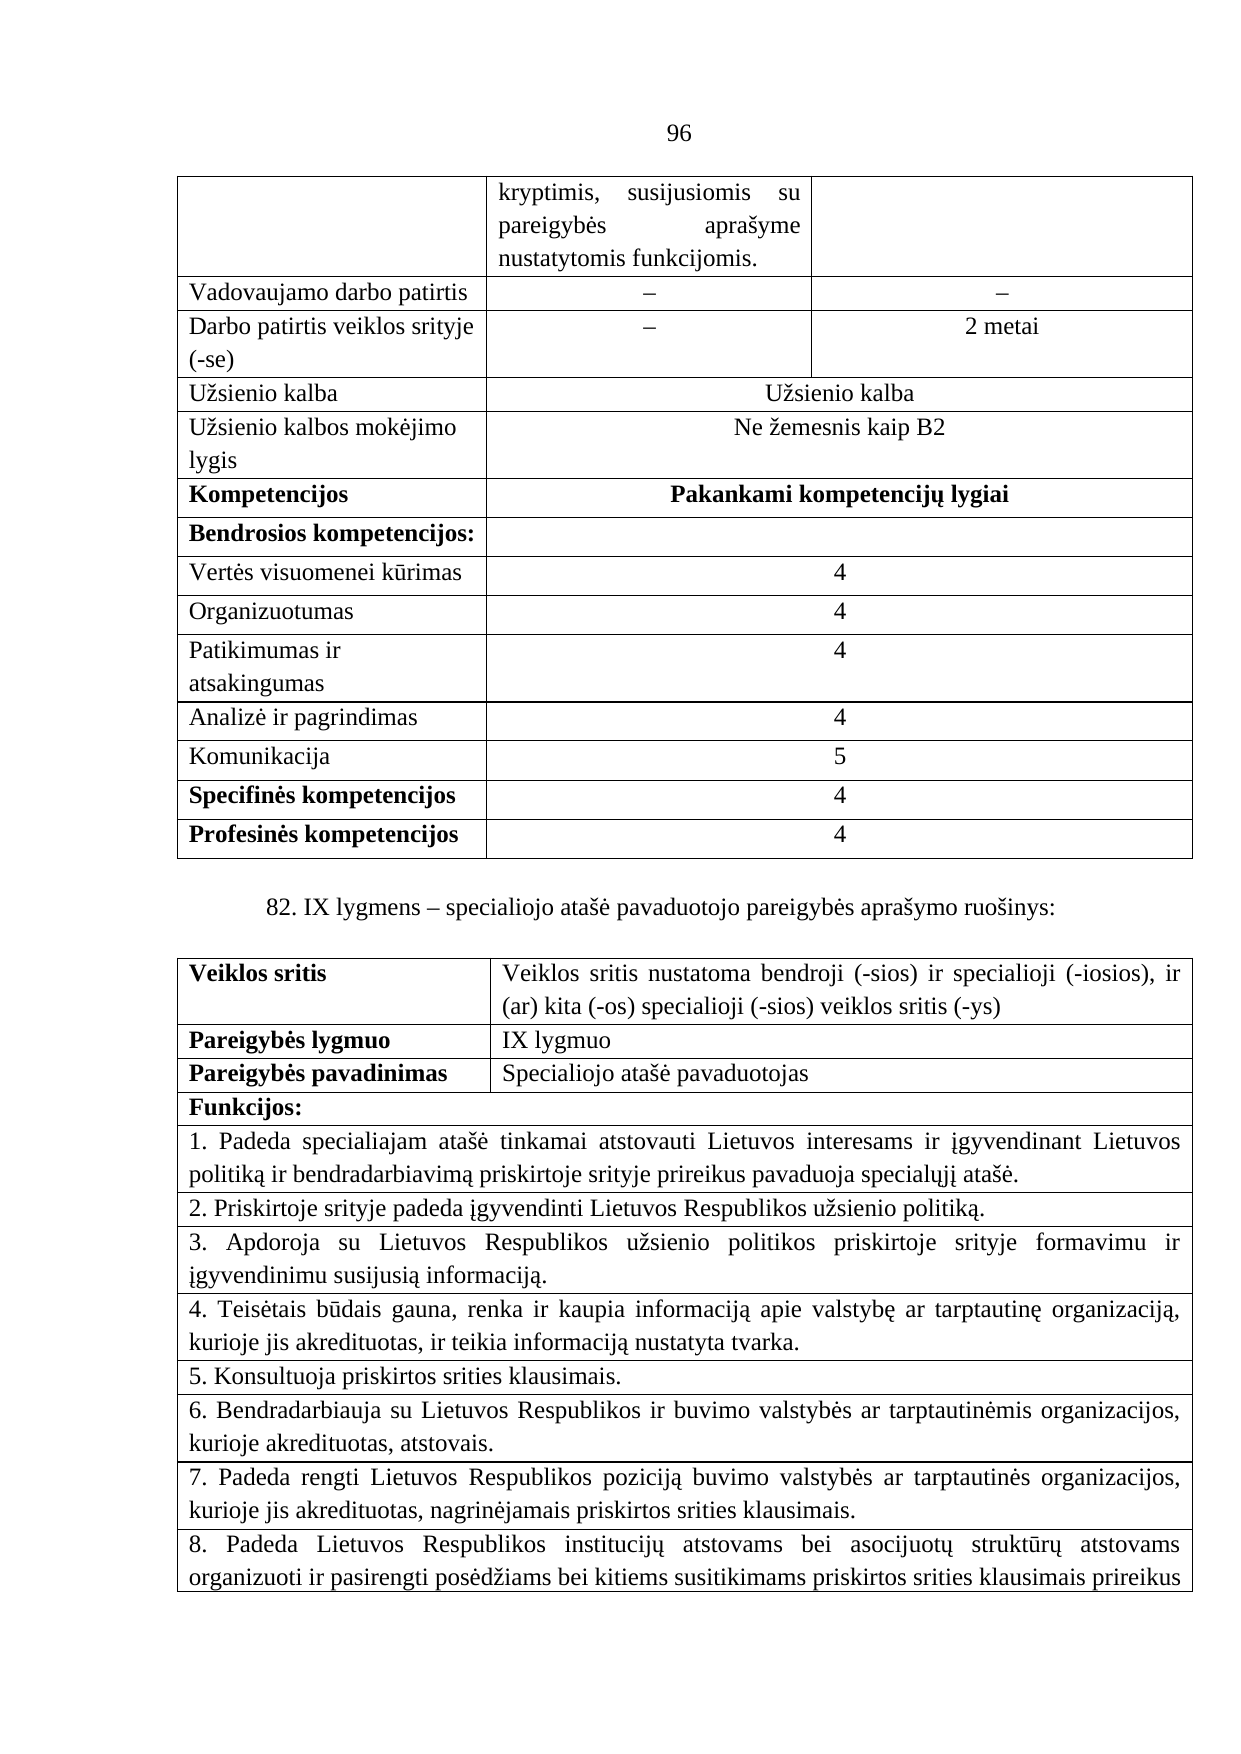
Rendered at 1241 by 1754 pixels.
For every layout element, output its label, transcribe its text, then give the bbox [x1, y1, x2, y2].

table_cell Užsienio kalba [178, 378, 486, 411]
table_cell 4 [487, 781, 1192, 818]
table_header Veiklos sritis nustatoma bendroji (-sios) ir specialioji (-iosios), ir (ar) kita (-os) specialioji (-sios) veiklos sritis (-ys) [491, 959, 1192, 1024]
table_cell 4 [487, 703, 1192, 740]
text 82. IX lygmens – specialiojo atašė pavaduotojo pareigybės aprašymo ruošinys: [177, 892, 1181, 920]
table_cell 4 [487, 596, 1192, 634]
table_cell 4. Teisėtais būdais gauna, renka ir kaupia informaciją apie valstybę ar tarptautinę organizaciją, kurioje jis akredituotas, ir teikia informaciją nustatyta tvarka. [178, 1294, 1192, 1360]
table_cell Organizuotumas [178, 596, 486, 634]
table_cell IX lygmuo [491, 1025, 1192, 1058]
table_cell [178, 177, 486, 276]
table_cell Užsienio kalbos mokėjimo lygis [178, 412, 486, 478]
table_cell [487, 518, 1192, 556]
table_cell Funkcijos: [178, 1093, 1192, 1125]
table_cell Analizė ir pagrindimas [178, 703, 486, 740]
table_cell – [812, 277, 1192, 310]
table_cell Pareigybės lygmuo [178, 1025, 490, 1058]
table_cell Darbo patirtis veiklos srityje (-se) [178, 311, 486, 377]
table_cell 4 [487, 820, 1192, 858]
table_cell Pakankami kompetencijų lygiai [487, 479, 1192, 517]
table_cell 2. Priskirtoje srityje padeda įgyvendinti Lietuvos Respublikos užsienio politiką. [178, 1193, 1192, 1226]
table_cell Kompetencijos [178, 479, 486, 517]
table_cell Profesinės kompetencijos [178, 820, 486, 858]
table_cell 4 [487, 557, 1192, 595]
table_cell 8. Padeda Lietuvos Respublikos institucijų atstovams bei asocijuotų struktūrų atstovams organizuoti ir pasirengti posėdžiams bei kitiems susitikimams priskirtos srities klausimais prireikus [178, 1530, 1192, 1591]
table_cell Specifinės kompetencijos [178, 781, 486, 818]
table_cell Bendrosios kompetencijos: [178, 518, 486, 556]
table_cell 4 [487, 635, 1192, 701]
table_cell Specialiojo atašė pavaduotojas [491, 1059, 1192, 1091]
table_cell – [487, 277, 811, 310]
table_cell kryptimis, susijusiomis su pareigybės aprašyme nustatytomis funkcijomis. [487, 177, 811, 276]
table_cell Ne žemesnis kaip B2 [487, 412, 1192, 478]
table_cell 5. Konsultuoja priskirtos srities klausimais. [178, 1361, 1192, 1394]
table_cell 7. Padeda rengti Lietuvos Respublikos poziciją buvimo valstybės ar tarptautinės organizacijos, kurioje jis akredituotas, nagrinėjamais priskirtos srities klausimais. [178, 1463, 1192, 1528]
table_cell – [487, 311, 811, 377]
table_cell 5 [487, 741, 1192, 779]
table_cell Užsienio kalba [487, 378, 1192, 411]
table_cell 2 metai [812, 311, 1192, 377]
table_cell Komunikacija [178, 741, 486, 779]
table_cell Vadovaujamo darbo patirtis [178, 277, 486, 310]
table_cell Vertės visuomenei kūrimas [178, 557, 486, 595]
table_cell [812, 177, 1192, 276]
table_header Veiklos sritis [178, 959, 490, 1024]
table_cell Pareigybės pavadinimas [178, 1059, 490, 1091]
table_cell 6. Bendradarbiauja su Lietuvos Respublikos ir buvimo valstybės ar tarptautinėmis organizacijos, kurioje akredituotas, atstovais. [178, 1395, 1192, 1461]
table_cell 3. Apdoroja su Lietuvos Respublikos užsienio politikos priskirtoje srityje formavimu ir įgyvendinimu susijusią informaciją. [178, 1227, 1192, 1293]
table_cell 1. Padeda specialiajam atašė tinkamai atstovauti Lietuvos interesams ir įgyvendinant Lietuvos politiką ir bendradarbiavimą priskirtoje srityje prireikus pavaduoja specialųjį atašė. [178, 1126, 1192, 1192]
table_cell Patikimumas ir atsakingumas [178, 635, 486, 701]
